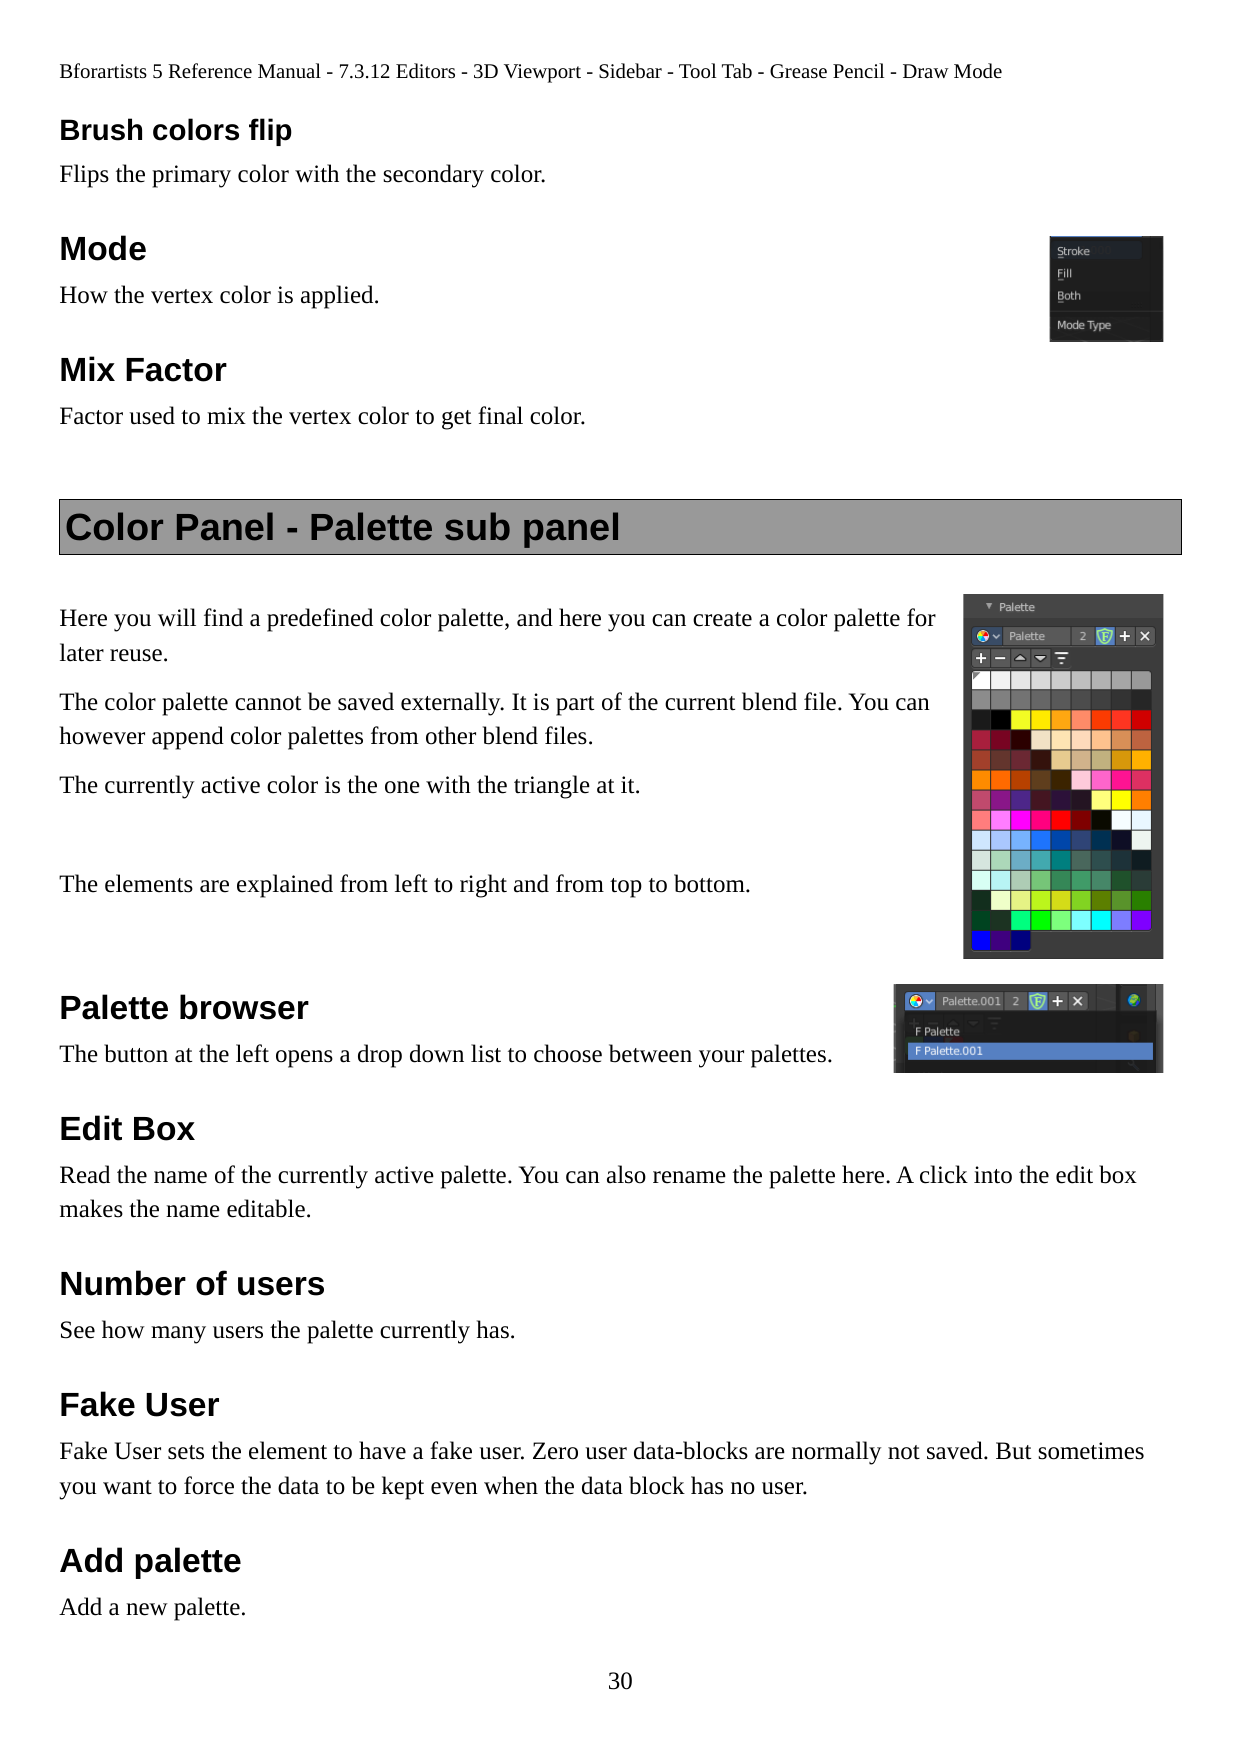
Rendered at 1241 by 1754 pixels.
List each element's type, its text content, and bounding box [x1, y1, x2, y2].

subtitle Brush colors flip [59, 113, 1181, 146]
subtitle Add palette [59, 1541, 1181, 1579]
picture [1049, 236, 1164, 342]
text Here you will find a predefined color palette, and here you can create a color palette for later reuse. [59, 603, 963, 667]
subtitle Edit Box [59, 1109, 1181, 1147]
subtitle [1164, 988, 1181, 1026]
text The color palette cannot be saved externally. It is part of the current blend file. You can however append color palettes from other blend files. [59, 687, 963, 750]
subtitle Mix Factor [59, 350, 1181, 388]
picture [963, 594, 1164, 959]
text The currently active color is the one with the triangle at it. [59, 771, 963, 799]
text Factor used to mix the vertex color to get final color. [59, 401, 1181, 430]
subtitle Mode [59, 229, 1181, 267]
table_header Color Panel - Palette sub panel [60, 500, 1181, 554]
subtitle Number of users [59, 1264, 1181, 1303]
text The button at the left opens a drop down list to choose between your palettes. [59, 1039, 893, 1067]
text The elements are explained from left to right and from top to bottom. [59, 869, 963, 897]
subtitle Palette browser [59, 988, 893, 1026]
text Read the name of the currently active palette. You can also rename the palette here. A click into the edit box makes the name editable. [59, 1160, 1181, 1223]
text Add a new palette. [59, 1592, 1181, 1621]
text See how many users the palette currently has. [59, 1315, 1181, 1344]
subtitle Fake User [59, 1385, 1181, 1424]
text Flips the primary color with the secondary color. [59, 159, 1181, 188]
text How the vertex color is applied. [59, 280, 1049, 309]
picture [893, 984, 1164, 1073]
text Fake User sets the element to have a fake user. Zero user data-blocks are normally not saved. But sometimes you want to force the data to be kept even when the data block has no user. [59, 1436, 1181, 1499]
